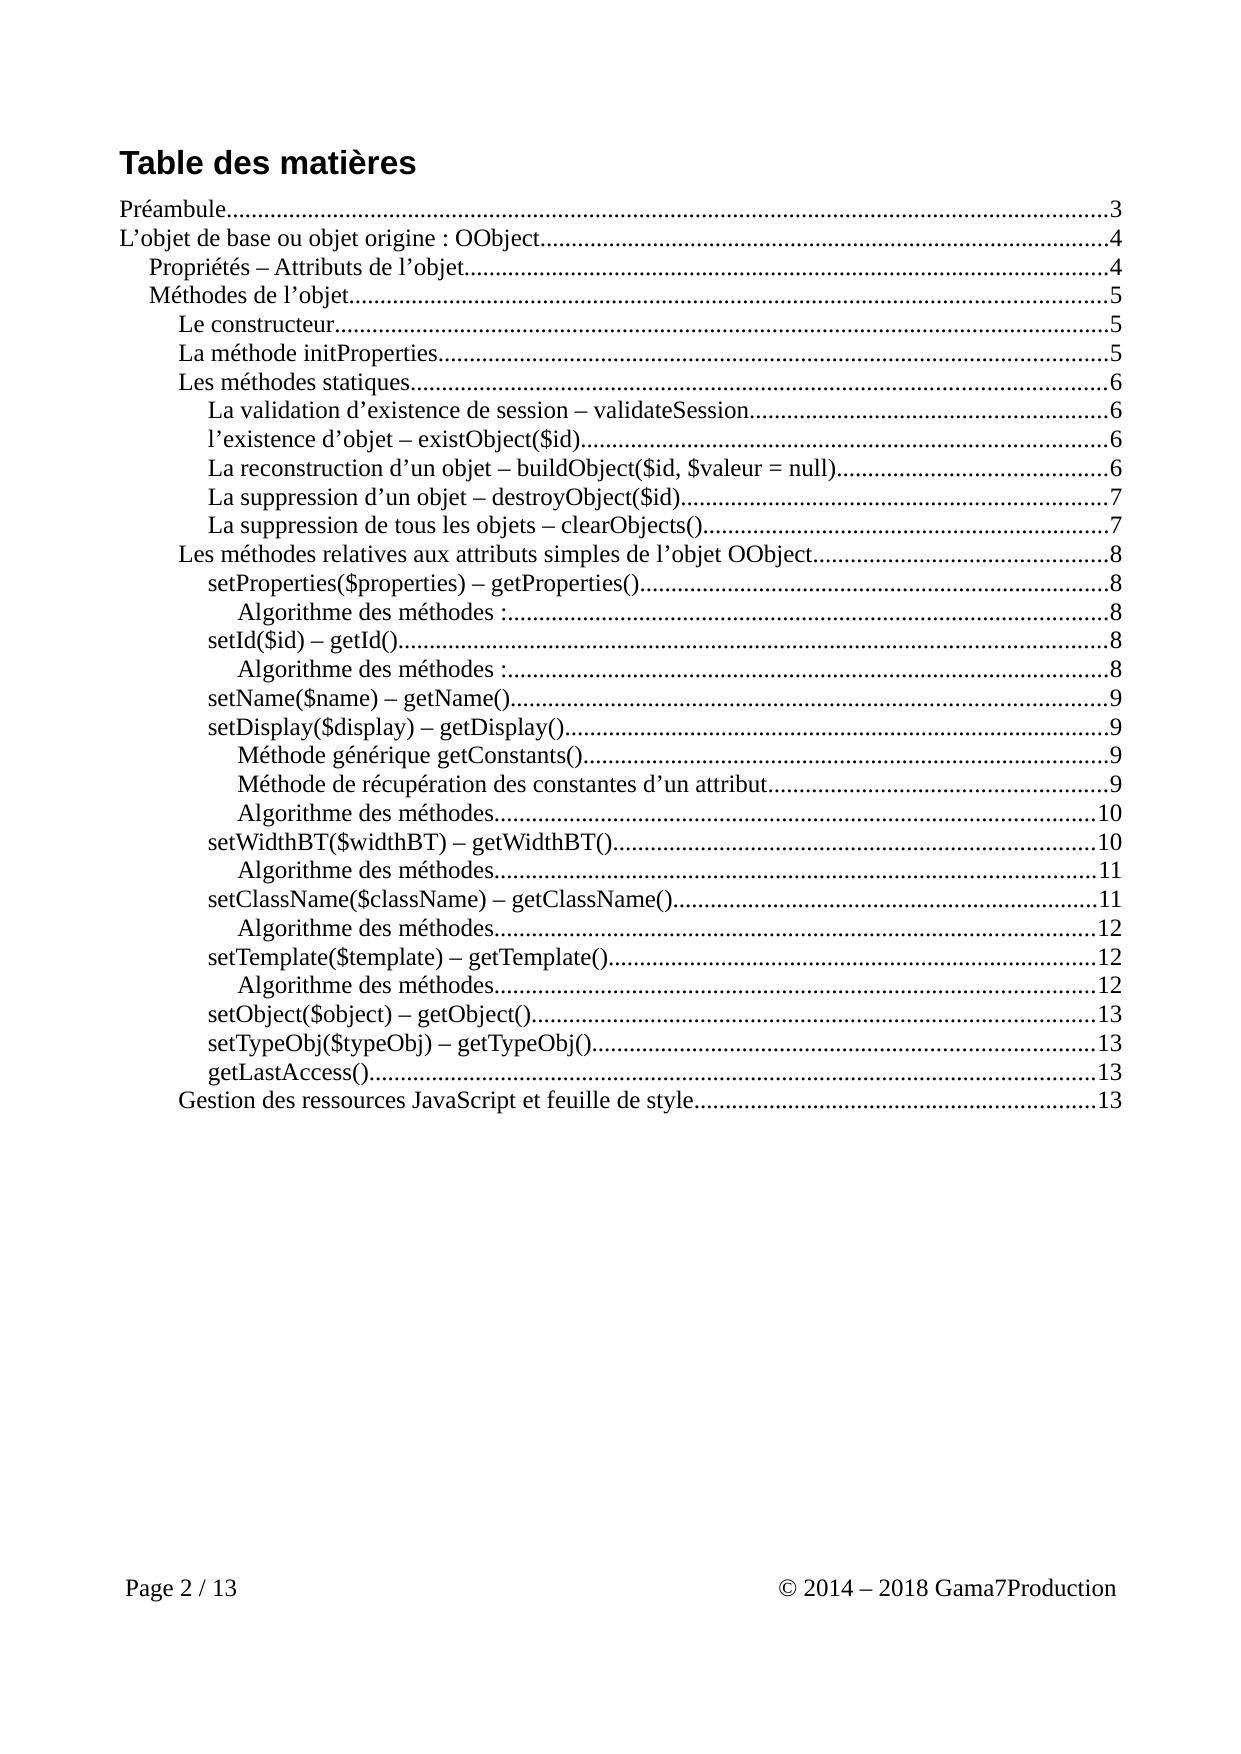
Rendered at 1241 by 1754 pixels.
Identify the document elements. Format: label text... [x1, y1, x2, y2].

text getLastAccess() 13 [208, 1057, 1122, 1085]
text Gestion des ressources JavaScript et feuille de style 13 [178, 1085, 1122, 1114]
text Algorithme des méthodes 12 [237, 913, 1122, 942]
text setTypeObj($typeObj) – getTypeObj() 13 [208, 1028, 1122, 1057]
text La suppression d’un objet – destroyObject($id) 7 [208, 482, 1122, 510]
text setTemplate($template) – getTemplate() 12 [208, 942, 1122, 970]
subtitle Table des matières [119, 143, 1122, 182]
text La validation d’existence de session – validateSession 6 [208, 395, 1122, 424]
text Méthode de récupération des constantes d’un attribut 9 [237, 769, 1122, 798]
text Algorithme des méthodes : 8 [237, 654, 1122, 683]
text setId($id) – getId() 8 [208, 625, 1122, 654]
text setWidthBT($widthBT) – getWidthBT() 10 [208, 827, 1122, 855]
text Les méthodes statiques 6 [178, 367, 1122, 395]
text La suppression de tous les objets – clearObjects() 7 [208, 510, 1122, 539]
text Méthode générique getConstants() 9 [237, 740, 1122, 769]
text Préambule 3 [119, 194, 1122, 223]
text Le constructeur 5 [178, 309, 1122, 338]
text Algorithme des méthodes 12 [237, 970, 1122, 999]
text La reconstruction d’un objet – buildObject($id, $valeur = null) 6 [208, 453, 1122, 482]
text L’objet de base ou objet origine : OObject 4 [119, 223, 1122, 252]
text setObject($object) – getObject() 13 [208, 999, 1122, 1028]
text La méthode initProperties 5 [178, 338, 1122, 367]
text Algorithme des méthodes : 8 [237, 597, 1122, 625]
text Algorithme des méthodes 10 [237, 798, 1122, 827]
text Les méthodes relatives aux attributs simples de l’objet OObject 8 [178, 539, 1122, 568]
text Propriétés – Attributs de l’objet 4 [149, 252, 1122, 280]
text setDisplay($display) – getDisplay() 9 [208, 712, 1122, 740]
text Méthodes de l’objet 5 [149, 280, 1122, 309]
text setClassName($className) – getClassName() 11 [208, 884, 1122, 913]
text l’existence d’objet – existObject($id) 6 [208, 424, 1122, 453]
text setProperties($properties) – getProperties() 8 [208, 568, 1122, 597]
text Algorithme des méthodes 11 [237, 855, 1122, 884]
text setName($name) – getName() 9 [208, 683, 1122, 712]
